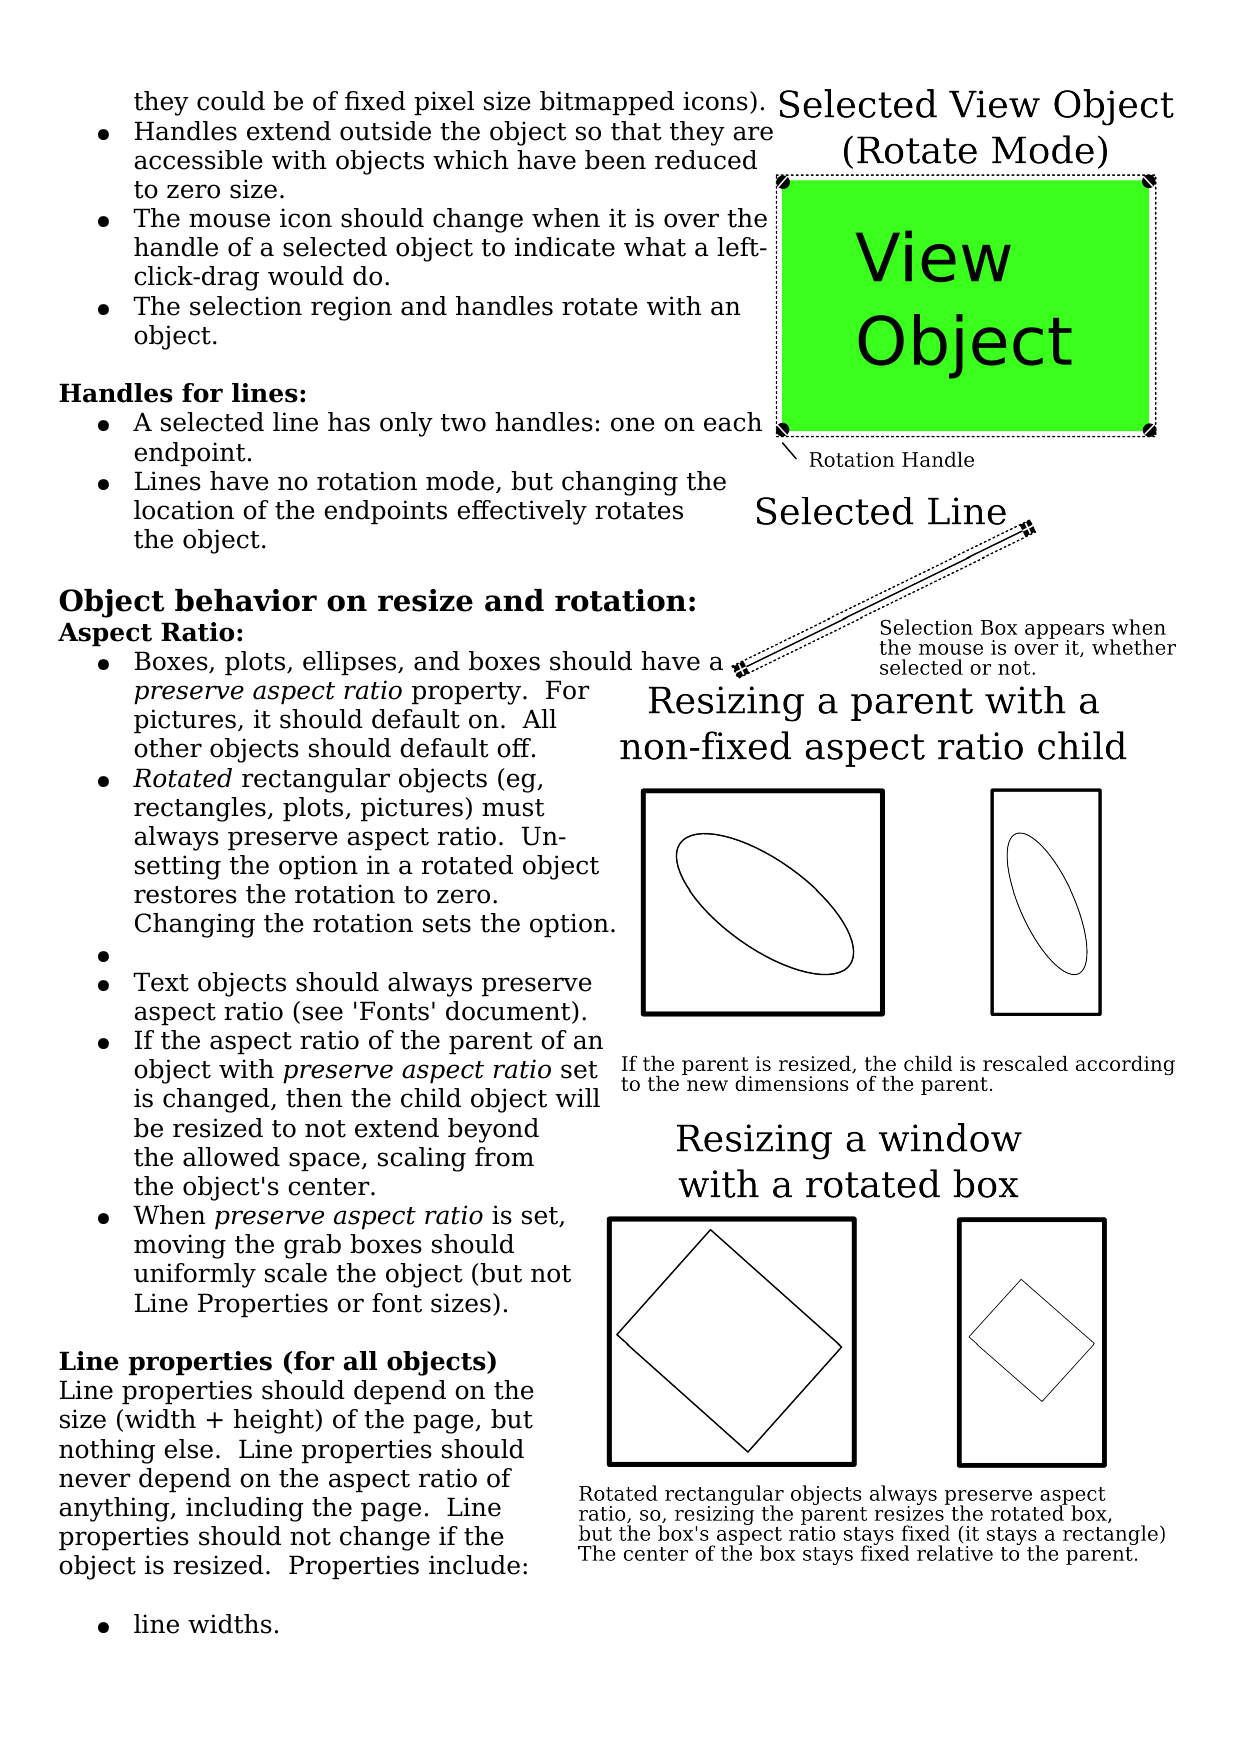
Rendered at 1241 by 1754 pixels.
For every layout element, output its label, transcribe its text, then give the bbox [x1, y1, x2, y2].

picture [620, 686, 1175, 1095]
text Handles for lines: [58, 379, 775, 408]
list When preserve aspect ratio is set, moving the grab boxes should uniformly scale the object (but not Line Properties or font sizes). [96, 1201, 578, 1318]
list Handles extend outside the object so that they are accessible with objects which have been reduced to zero size. [96, 117, 775, 204]
list A selected line has only two handles: one on each endpoint. [96, 408, 775, 467]
text Aspect Ratio: [58, 618, 731, 647]
list they could be of fixed pixel size bitmapped icons). [96, 87, 1182, 117]
picture [775, 89, 1174, 467]
list The mouse icon should change when it is over the handle of a selected object to indicate what a left-click-drag would do. [96, 204, 775, 292]
text Object behavior on resize and rotation: [58, 583, 731, 618]
picture [731, 497, 1176, 679]
list Rotated rectangular objects (eg, rectangles, plots, pictures) must always preserve aspect ratio. Un-setting the option in a rotated object restores the rotation to zero. Changing the rotation sets the option. [96, 764, 620, 939]
list Boxes, plots, ellipses, and boxes should have a preserve aspect ratio property. For pictures, it should default on. All other objects should default off. [96, 647, 1182, 764]
list If the aspect ratio of the parent of an object with preserve aspect ratio set is changed, then the child object will be resized to not extend beyond the allowed space, scaling from the object's center. [96, 1026, 1182, 1201]
picture [578, 1123, 1165, 1565]
list line widths. [96, 1610, 1182, 1639]
text Line properties should depend on the size (width + height) of the page, but nothing else. Line properties should never depend on the aspect ratio of anything, including the page. Line properties should not change if the object is resized. Properties include: [58, 1377, 1182, 1581]
list Lines have no rotation mode, but changing the location of the endpoints effectively rotates the object. [96, 467, 1182, 554]
list The selection region and handles rotate with an object. [96, 292, 775, 350]
list Text objects should always preserve aspect ratio (see 'Fonts' document). [96, 968, 620, 1026]
text Line properties (for all objects) [58, 1347, 578, 1377]
